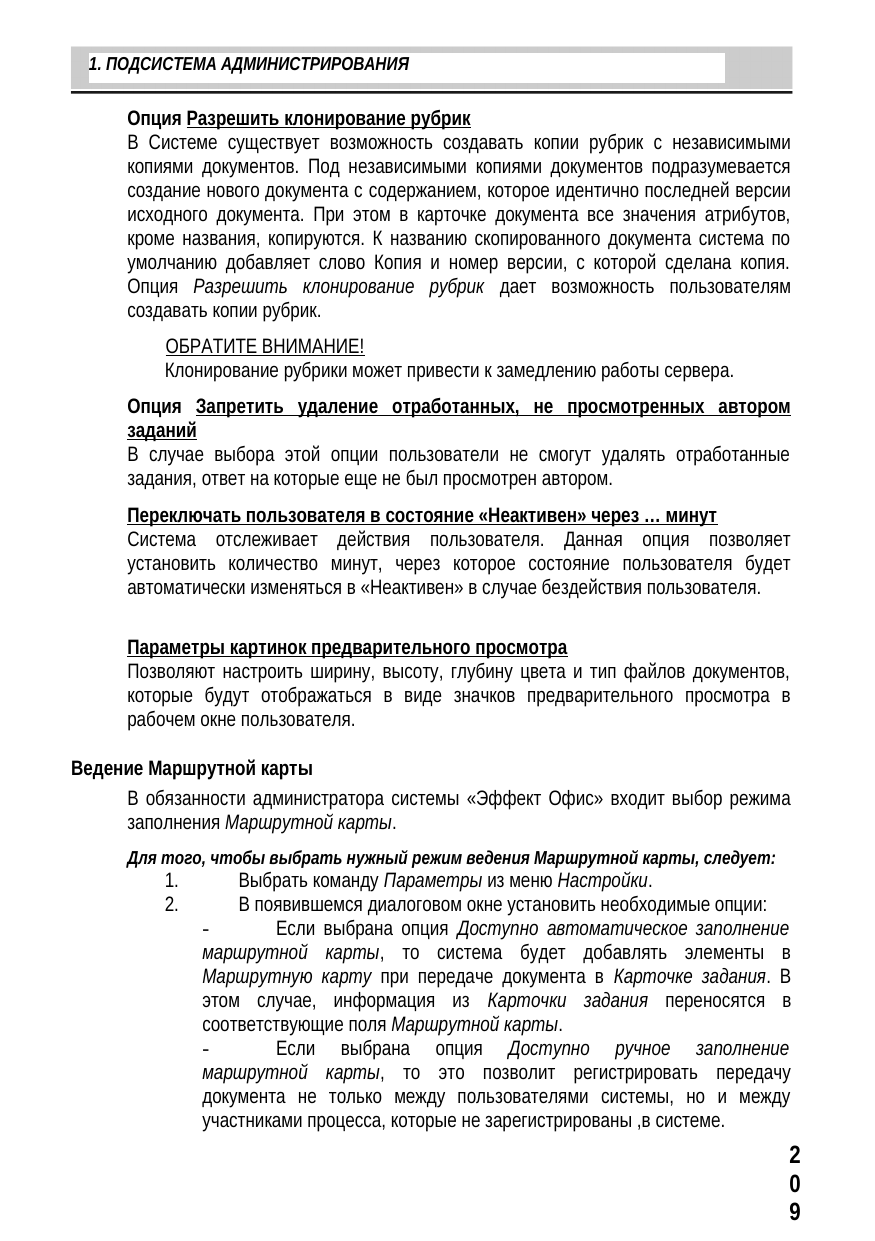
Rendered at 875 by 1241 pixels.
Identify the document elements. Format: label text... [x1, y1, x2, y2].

text В случае выбора этой опции пользователи не смогут удалять отработанные задания, ответ на которые еще не был просмотрен автором. [127, 442, 791, 490]
text Переключать пользователя в состояние «Неактивен» через … минут [127, 503, 791, 527]
text Клонирование рубрики может привести к замедлению работы сервера. [164, 358, 791, 382]
list Если выбрана опция Доступно автоматическое заполнение маршрутной карты, то система будет добавлять элементы в Маршрутную карту при передаче документа в Карточке задания. В этом случае, информация из Карточки задания переносятся в соответствующие поля Маршрутной карты. [202, 916, 791, 1036]
list Если выбрана опция Доступно ручное заполнение маршрутной карты, то это позволит регистрировать передачу документа не только между пользователями системы, но и между участниками процесса, которые не зарегистрированы ,в системе. [202, 1036, 791, 1132]
text Позволяют настроить ширину, высоту, глубину цвета и тип файлов документов, которые будут отображаться в виде значков предварительного просмотра в рабочем окне пользователя. [127, 659, 791, 731]
subtitle Ведение Маршрутной карты [71, 756, 791, 780]
text Обратите внимание! [165, 334, 791, 358]
text Опция Запретить удаление отработанных, не просмотренных автором заданий [127, 394, 791, 442]
text Система отслеживает действия пользователя. Данная опция позволяет установить количество минут, через которое состояние пользователя будет автоматически изменяться в «Неактивен» в случае бездействия пользователя. [127, 527, 791, 599]
text Параметры картинок предварительного просмотра [127, 635, 791, 659]
text В обязанности администратора системы «Эффект Офис» входит выбор режима заполнения Маршрутной карты. [127, 786, 791, 834]
text Для того, чтобы выбрать нужный режим ведения Маршрутной карты, следует: [127, 847, 791, 868]
list Выбрать команду Параметры из меню Настройки. [164, 868, 791, 892]
text В Системе существует возможность создавать копии рубрик с независимыми копиями документов. Под независимыми копиями документов подразумевается создание нового документа с содержанием, которое идентично последней версии исходного документа. При этом в карточке документа все значения атрибутов, кроме названия, копируются. К названию скопированного документа система по умолчанию добавляет слово Копия и номер версии, с которой сделана копия. Опция Разрешить клонирование рубрик дает возможность пользователям создавать копии рубрик. [127, 130, 791, 322]
text Опция Разрешить клонирование рубрик [127, 106, 791, 130]
list В появившемся диалоговом окне установить необходимые опции: [164, 892, 791, 916]
